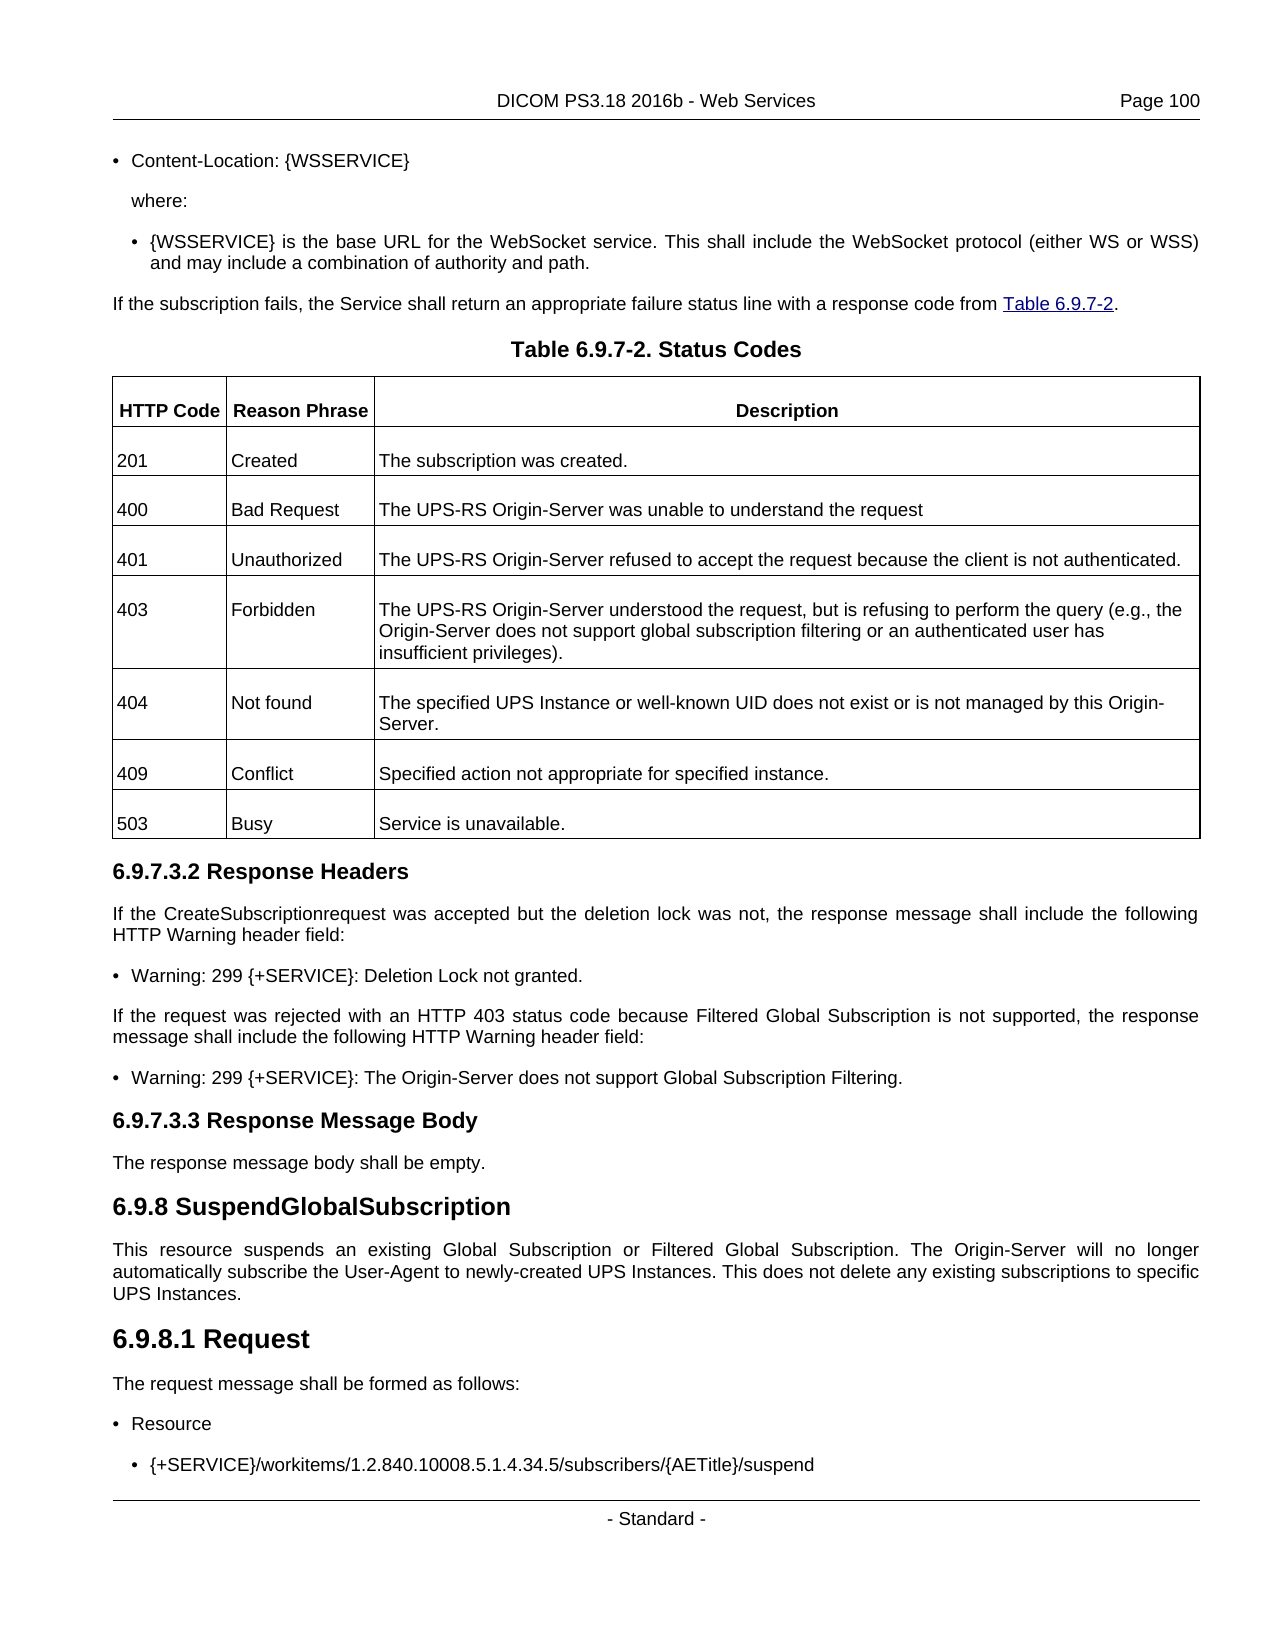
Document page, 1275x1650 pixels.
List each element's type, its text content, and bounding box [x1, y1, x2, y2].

table_cell Conflict [227, 740, 374, 788]
table_cell Service is unavailable. [375, 790, 1199, 838]
table_cell Unauthorized [227, 526, 374, 575]
table_cell The subscription was created. [375, 427, 1199, 475]
text Table 6.9.7-2. Status Codes [112, 337, 1200, 362]
table_cell The UPS-RS Origin-Server understood the request, but is refusing to perform the query (e.g., the Origin-Server does not support global subscription filtering or an authenticated user has insufficient privileges). [375, 576, 1199, 667]
table_cell Not found [227, 669, 374, 739]
table_header HTTP Code [113, 377, 226, 426]
table_cell 403 [113, 576, 226, 667]
table_cell Created [227, 427, 374, 475]
text If the subscription fails, the Service shall return an appropriate failure status line with a response code from Table 6.9.7-2. [112, 292, 1200, 314]
list {+SERVICE}/workitems/1.2.840.10008.5.1.4.34.5/subscribers/{AETitle}/suspend [131, 1453, 1200, 1475]
table_cell Specified action not appropriate for specified instance. [375, 740, 1199, 788]
list Resource [112, 1413, 1200, 1434]
table_cell 503 [113, 790, 226, 838]
table_cell The UPS-RS Origin-Server refused to accept the request because the client is not authenticated. [375, 526, 1199, 575]
table_cell The specified UPS Instance or well-known UID does not exist or is not managed by this Origin-Server. [375, 669, 1199, 739]
text The request message shall be formed as follows: [112, 1373, 1200, 1394]
list where: [112, 190, 1200, 212]
table_cell 201 [113, 427, 226, 475]
table_header Reason Phrase [227, 377, 374, 426]
table_header Description [375, 377, 1199, 426]
text If the request was rejected with an HTTP 403 status code because Filtered Global Subscription is not supported, the response message shall include the following HTTP Warning header field: [112, 1005, 1200, 1048]
list {WSSERVICE} is the base URL for the WebSocket service. This shall include the WebSocket protocol (either WS or WSS) and may include a combination of authority and path. [131, 231, 1200, 274]
text This resource suspends an existing Global Subscription or Filtered Global Subscription. The Origin-Server will no longer automatically subscribe the User-Agent to newly-created UPS Instances. This does not delete any existing subscriptions to specific UPS Instances. [112, 1239, 1200, 1304]
text 6.9.8 SuspendGlobalSubscription [112, 1192, 1200, 1221]
table_cell 400 [113, 476, 226, 525]
table_cell Busy [227, 790, 374, 838]
table_cell Bad Request [227, 476, 374, 525]
list Warning: 299 {+SERVICE}: Deletion Lock not granted. [112, 964, 1200, 986]
table_cell 409 [113, 740, 226, 788]
table_cell 404 [113, 669, 226, 739]
table_cell The UPS-RS Origin-Server was unable to understand the request [375, 476, 1199, 525]
text 6.9.7.3.2 Response Headers [112, 858, 1200, 884]
table_cell Forbidden [227, 576, 374, 667]
text The response message body shall be empty. [112, 1151, 1200, 1173]
list Warning: 299 {+SERVICE}: The Origin-Server does not support Global Subscription Filtering. [112, 1067, 1200, 1088]
list Content-Location: {WSSERVICE} [112, 150, 1200, 172]
text 6.9.7.3.3 Response Message Body [112, 1107, 1200, 1133]
text 6.9.8.1 Request [112, 1323, 1200, 1354]
text If the CreateSubscriptionrequest was accepted but the deletion lock was not, the response message shall include the following HTTP Warning header field: [112, 902, 1200, 946]
table_cell 401 [113, 526, 226, 575]
